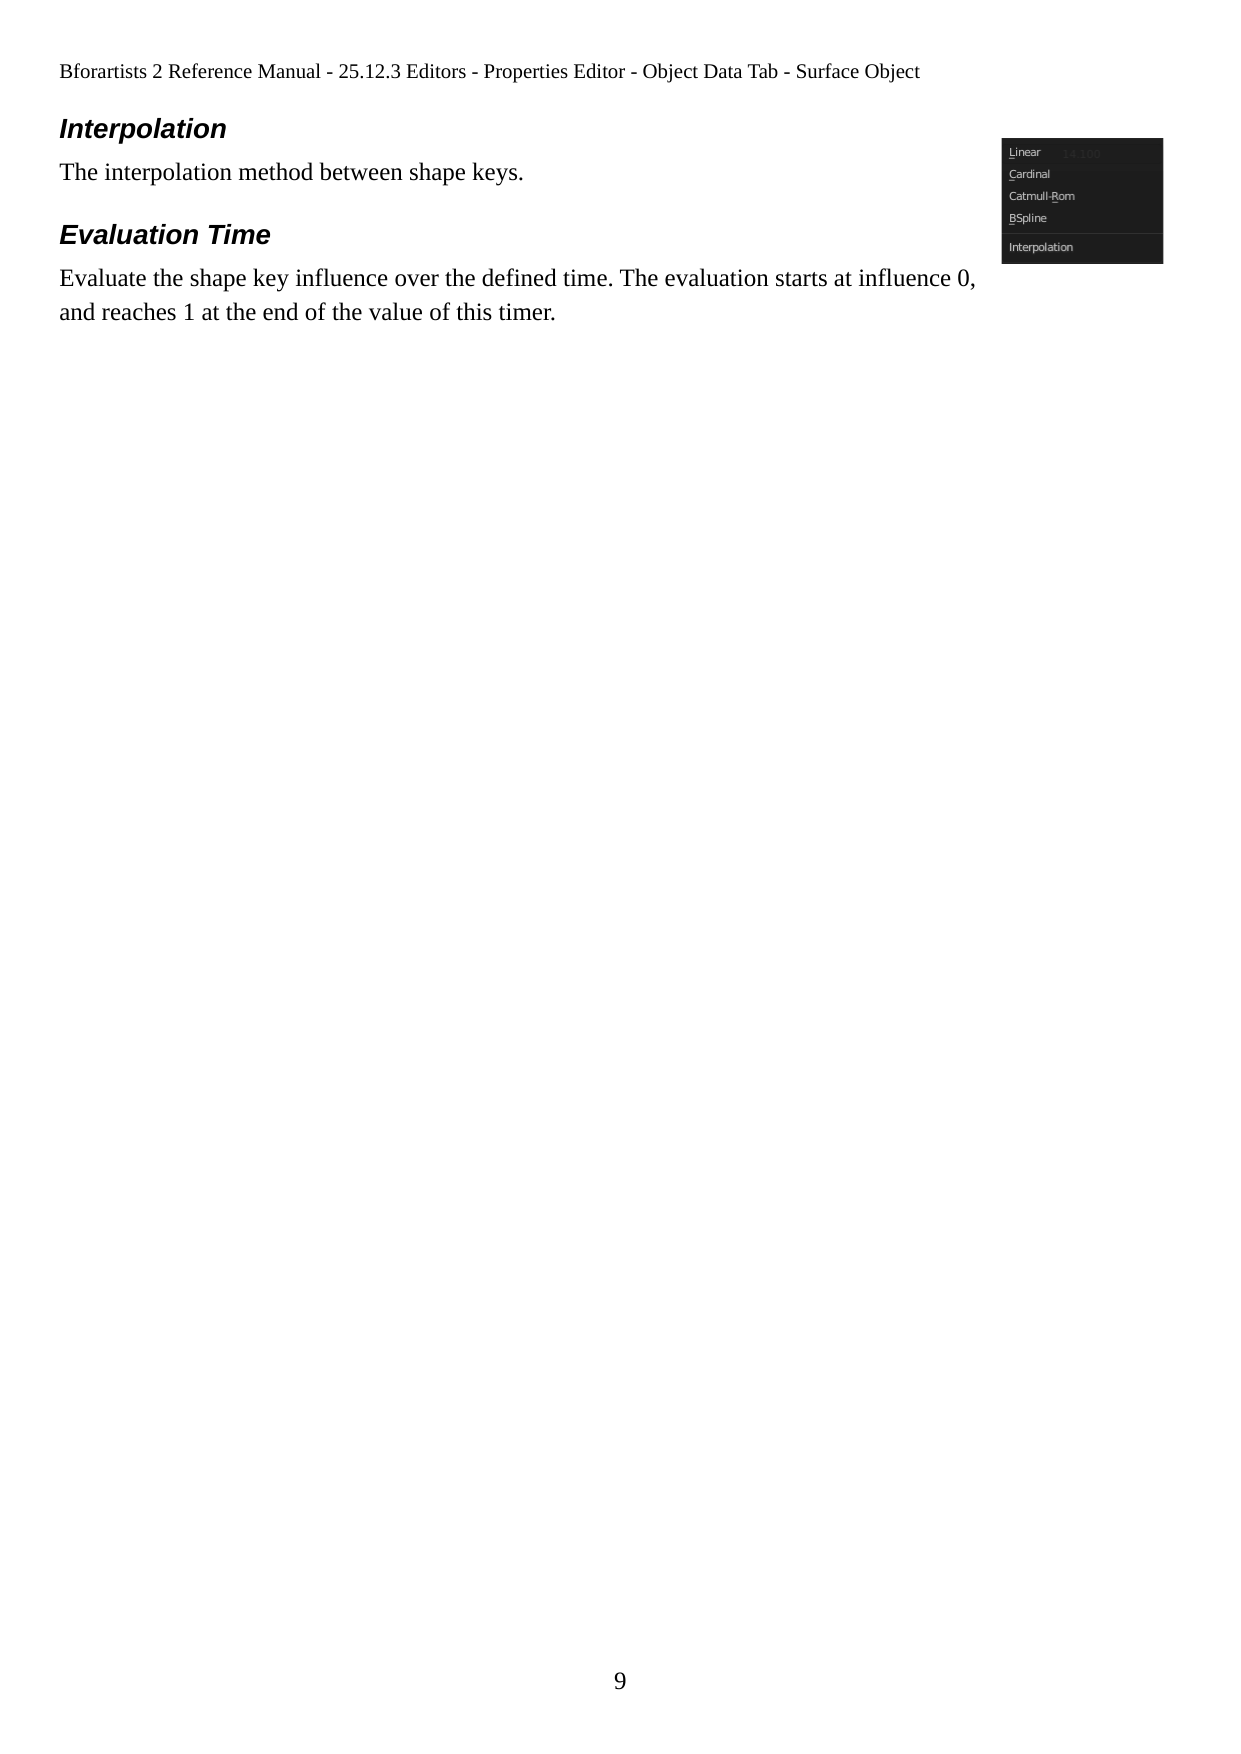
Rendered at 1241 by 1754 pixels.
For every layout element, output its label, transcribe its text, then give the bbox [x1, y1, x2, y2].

text The interpolation method between shape keys. [59, 157, 1001, 186]
text Evaluate the shape key influence over the defined time. The evaluation starts at influence 0, and reaches 1 at the end of the value of this timer. [59, 263, 1181, 326]
picture [1001, 138, 1164, 264]
subtitle [1164, 218, 1181, 250]
subtitle Evaluation Time [59, 218, 1001, 250]
subtitle Interpolation [59, 113, 1181, 144]
